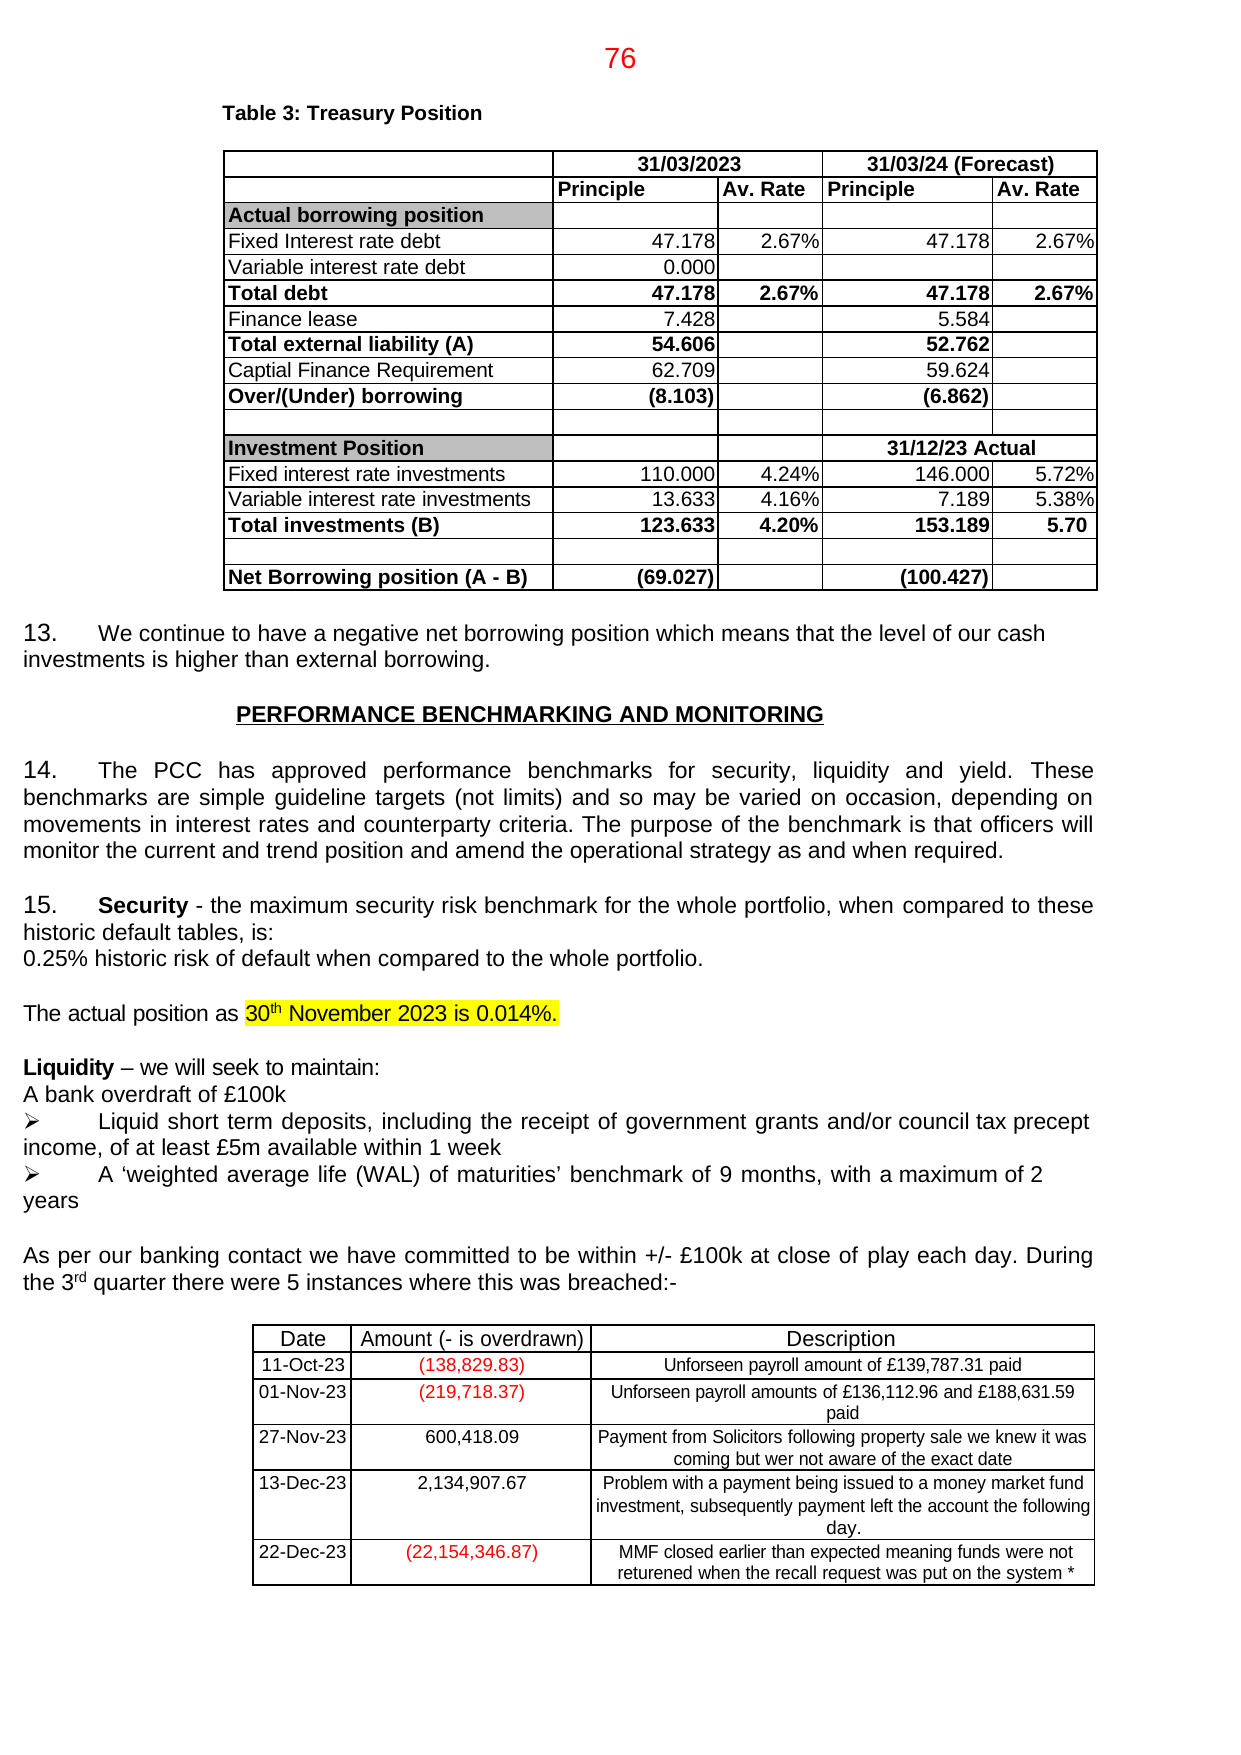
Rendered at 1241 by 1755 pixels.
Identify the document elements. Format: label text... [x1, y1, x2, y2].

table_cell 123.633 [554, 513, 717, 538]
table_cell 31/12/23 Actual [823, 436, 1096, 460]
table_cell [554, 203, 717, 228]
table_cell Problem with a payment being issued to a money market fund investment, subsequently payment left the account the following day. [592, 1471, 1094, 1538]
table_cell (8.103) [554, 384, 717, 408]
list Liquid short term deposits, including the receipt of government grants and/or council tax precept income, of at least £5m available within 1 week [23, 1108, 1093, 1161]
table_cell [554, 410, 717, 434]
table_cell 2,134,907.67 [352, 1471, 590, 1538]
table_cell 13.633 [554, 488, 717, 512]
table_cell [993, 410, 1096, 434]
table_header 31/03/2023 [554, 152, 822, 176]
table_cell [993, 384, 1096, 408]
table_cell 5.72% [993, 462, 1096, 486]
table_cell [719, 358, 822, 383]
table_header Description [592, 1326, 1094, 1351]
table_cell [719, 203, 822, 228]
table_cell Av. Rate [719, 178, 822, 202]
table_cell [225, 539, 552, 563]
table_cell [823, 203, 992, 228]
table_cell Over/(Under) borrowing [225, 384, 552, 408]
table_cell [719, 384, 822, 408]
table_cell [554, 436, 717, 460]
table_cell 7.428 [554, 307, 717, 331]
list The PCC has approved performance benchmarks for security, liquidity and yield. These benchmarks are simple guideline targets (not limits) and so may be varied on occasion, depending on movements in interest rates and counterparty criteria. The purpose of the benchmark is that officers will monitor the current and trend position and amend the operational strategy as and when required. [23, 755, 1094, 863]
table_cell [719, 565, 822, 589]
table_header Amount (- is overdrawn) [352, 1326, 590, 1351]
table_cell Unforseen payroll amount of £139,787.31 paid [592, 1353, 1094, 1378]
table_cell [993, 333, 1096, 357]
table_cell [719, 333, 822, 357]
table_cell [719, 307, 822, 331]
table_cell Av. Rate [993, 178, 1096, 202]
table_cell Actual borrowing position [225, 203, 552, 228]
table_cell 47.178 [823, 281, 992, 305]
table_cell 146.000 [823, 462, 992, 486]
table_cell [993, 358, 1096, 383]
table_cell [719, 255, 822, 279]
table_cell [823, 539, 992, 563]
table_cell Principle [554, 178, 717, 202]
table_cell 5.70 [993, 513, 1096, 538]
table_cell 54.606 [554, 333, 717, 357]
table_cell 62.709 [554, 358, 717, 383]
table_cell 52.762 [823, 333, 992, 357]
table_cell Variable interest rate debt [225, 255, 552, 279]
list A ‘weighted average life (WAL) of maturities’ benchmark of 9 months, with a maximum of 2 years [23, 1161, 1094, 1213]
list Security - the maximum security risk benchmark for the whole portfolio, when compared to these historic default tables, is: [23, 890, 1094, 945]
table_cell [823, 410, 992, 434]
table_cell 11-Oct-23 [254, 1353, 350, 1378]
list The actual position as 30th November 2023 is 0.014%. [0, 998, 1230, 1027]
table_cell Finance lease [225, 307, 552, 331]
table_cell (6.862) [823, 384, 992, 408]
table_cell [719, 436, 822, 460]
table_cell (138,829.83) [352, 1353, 590, 1378]
table_header Date [254, 1326, 350, 1351]
table_cell Captial Finance Requirement [225, 358, 552, 383]
table_header 31/03/24 (Forecast) [823, 152, 1096, 176]
table_cell 2.67% [719, 281, 822, 305]
table_cell Net Borrowing position (A - B) [225, 565, 552, 589]
table_cell [993, 255, 1096, 279]
table_cell [719, 539, 822, 563]
table_cell [993, 565, 1096, 589]
text Table 3: Treasury Position [222, 101, 1230, 125]
table_cell [993, 539, 1096, 563]
table_cell Total investments (B) [225, 513, 552, 538]
table_cell 7.189 [823, 488, 992, 512]
table_cell 47.178 [554, 229, 717, 253]
table_cell Variable interest rate investments [225, 488, 552, 512]
table_cell [993, 307, 1096, 331]
list A bank overdraft of £100k [0, 1081, 1230, 1108]
table_cell 600,418.09 [352, 1425, 590, 1469]
table_cell 2.67% [993, 229, 1096, 253]
table_cell Unforseen payroll amounts of £136,112.96 and £188,631.59 paid [592, 1380, 1094, 1424]
table_cell [823, 255, 992, 279]
table_cell Fixed Interest rate debt [225, 229, 552, 253]
table_cell 27-Nov-23 [254, 1425, 350, 1469]
table_cell (69.027) [554, 565, 717, 589]
text PERFORMANCE BENCHMARKING AND MONITORING [236, 701, 1230, 728]
list As per our banking contact we have committed to be within +/- £100k at close of play each day. During the 3rd quarter there were 5 instances where this was breached:- [0, 1240, 1093, 1295]
table_cell MMF closed earlier than expected meaning funds were not returened when the recall request was put on the system * [592, 1540, 1094, 1584]
table_cell 22-Dec-23 [254, 1540, 350, 1584]
table_cell [225, 410, 552, 434]
table_cell [719, 410, 822, 434]
table_cell 4.20% [719, 513, 822, 538]
table_cell Total debt [225, 281, 552, 305]
table_cell 0.000 [554, 255, 717, 279]
table_cell 153.189 [823, 513, 992, 538]
table_cell 110.000 [554, 462, 717, 486]
table_cell Total external liability (A) [225, 333, 552, 357]
table_cell Investment Position [225, 436, 552, 460]
table_cell 01-Nov-23 [254, 1380, 350, 1424]
table_cell (219,718.37) [352, 1380, 590, 1424]
list Liquidity – we will seek to maintain: [0, 1053, 1230, 1081]
table_cell 2.67% [719, 229, 822, 253]
table_cell 47.178 [823, 229, 992, 253]
table_cell Fixed interest rate investments [225, 462, 552, 486]
table_cell 2.67% [993, 281, 1096, 305]
table_cell [554, 539, 717, 563]
table_cell 5.38% [993, 488, 1096, 512]
list We continue to have a negative net borrowing position which means that the level of our cash investments is higher than external borrowing. [23, 619, 1093, 673]
table_cell 47.178 [554, 281, 717, 305]
table_cell [993, 203, 1096, 228]
table_cell 4.24% [719, 462, 822, 486]
table_cell Payment from Solicitors following property sale we knew it was coming but wer not aware of the exact date [592, 1425, 1094, 1469]
table_cell (100.427) [823, 565, 992, 589]
table_cell 59.624 [823, 358, 992, 383]
table_cell Principle [823, 178, 992, 202]
table_cell (22,154,346.87) [352, 1540, 590, 1584]
list 0.25% historic risk of default when compared to the whole portfolio. [0, 945, 1230, 971]
table_cell [225, 178, 552, 202]
table_header [225, 152, 552, 176]
table_cell 13-Dec-23 [254, 1471, 350, 1538]
table_cell 4.16% [719, 488, 822, 512]
table_cell 5.584 [823, 307, 992, 331]
